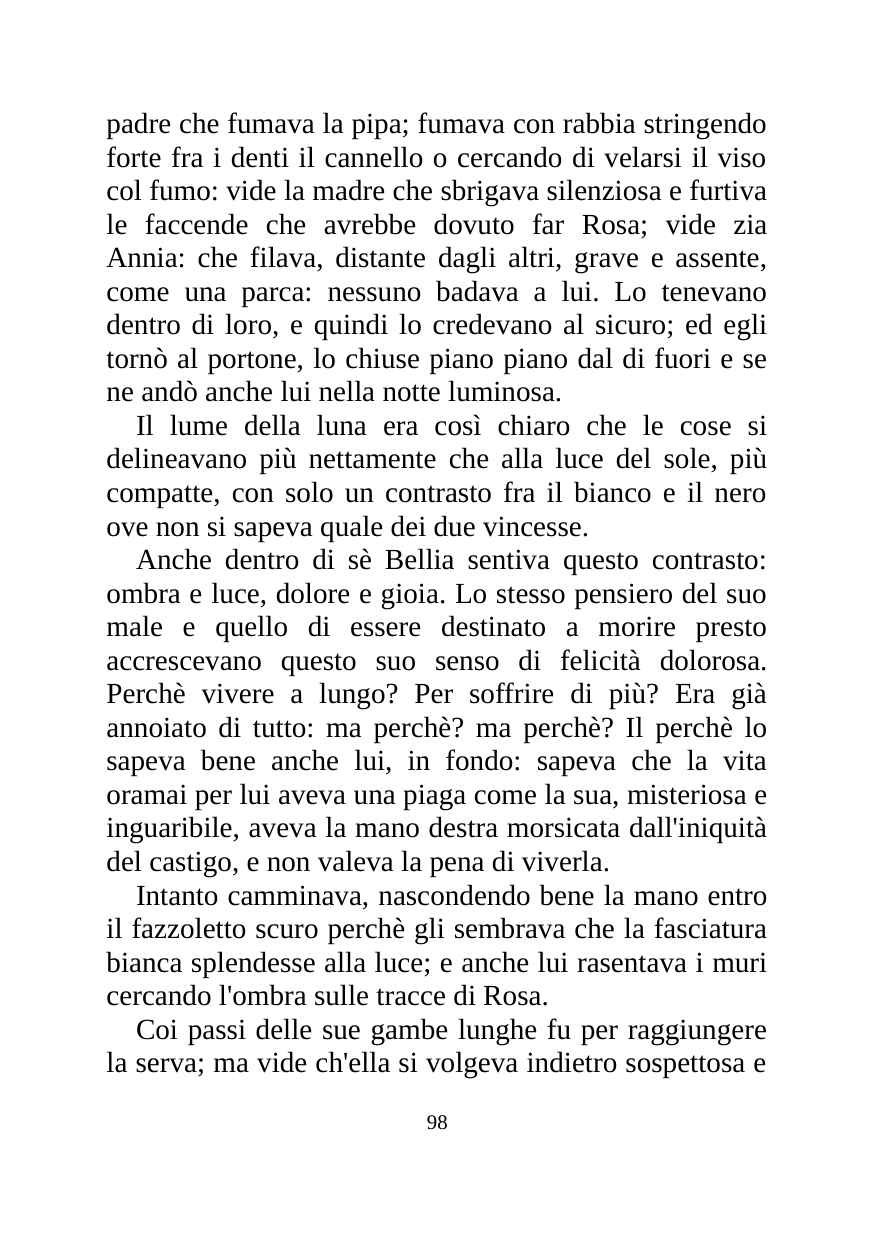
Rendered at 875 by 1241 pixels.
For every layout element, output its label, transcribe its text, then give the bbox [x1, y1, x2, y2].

text Il lume della luna era così chiaro che le cose si delineavano più nettamente che alla luce del sole, più compatte, con solo un contrasto fra il bianco e il nero ove non si sapeva quale dei due vincesse. [106, 408, 768, 542]
text Intanto camminava, nascondendo bene la mano entro il fazzoletto scuro perchè gli sembrava che la fasciatura bianca splendesse alla luce; e anche lui rasentava i muri cercando l'ombra sulle tracce di Rosa. [106, 878, 768, 1012]
text Coi passi delle sue gambe lunghe fu per raggiungere la serva; ma vide ch'ella si volgeva indietro sospettosa e [106, 1012, 768, 1079]
text padre che fumava la pipa; fumava con rabbia stringendo forte fra i denti il cannello o cercando di velarsi il viso col fumo: vide la madre che sbrigava silenziosa e furtiva le faccende che avrebbe dovuto far Rosa; vide zia Annia: che filava, distante dagli altri, grave e assente, come una parca: nessuno badava a lui. Lo tenevano dentro di loro, e quindi lo credevano al sicuro; ed egli tornò al portone, lo chiuse piano piano dal di fuori e se ne andò anche lui nella notte luminosa. [106, 106, 768, 408]
text Anche dentro di sè Bellia sentiva questo contrasto: ombra e luce, dolore e gioia. Lo stesso pensiero del suo male e quello di essere destinato a morire presto accrescevano questo suo senso di felicità dolorosa. Perchè vivere a lungo? Per soffrire di più? Era già annoiato di tutto: ma perchè? ma perchè? Il perchè lo sapeva bene anche lui, in fondo: sapeva che la vita oramai per lui aveva una piaga come la sua, misteriosa e inguaribile, aveva la mano destra morsicata dall'iniquità del castigo, e non valeva la pena di viverla. [106, 542, 768, 878]
